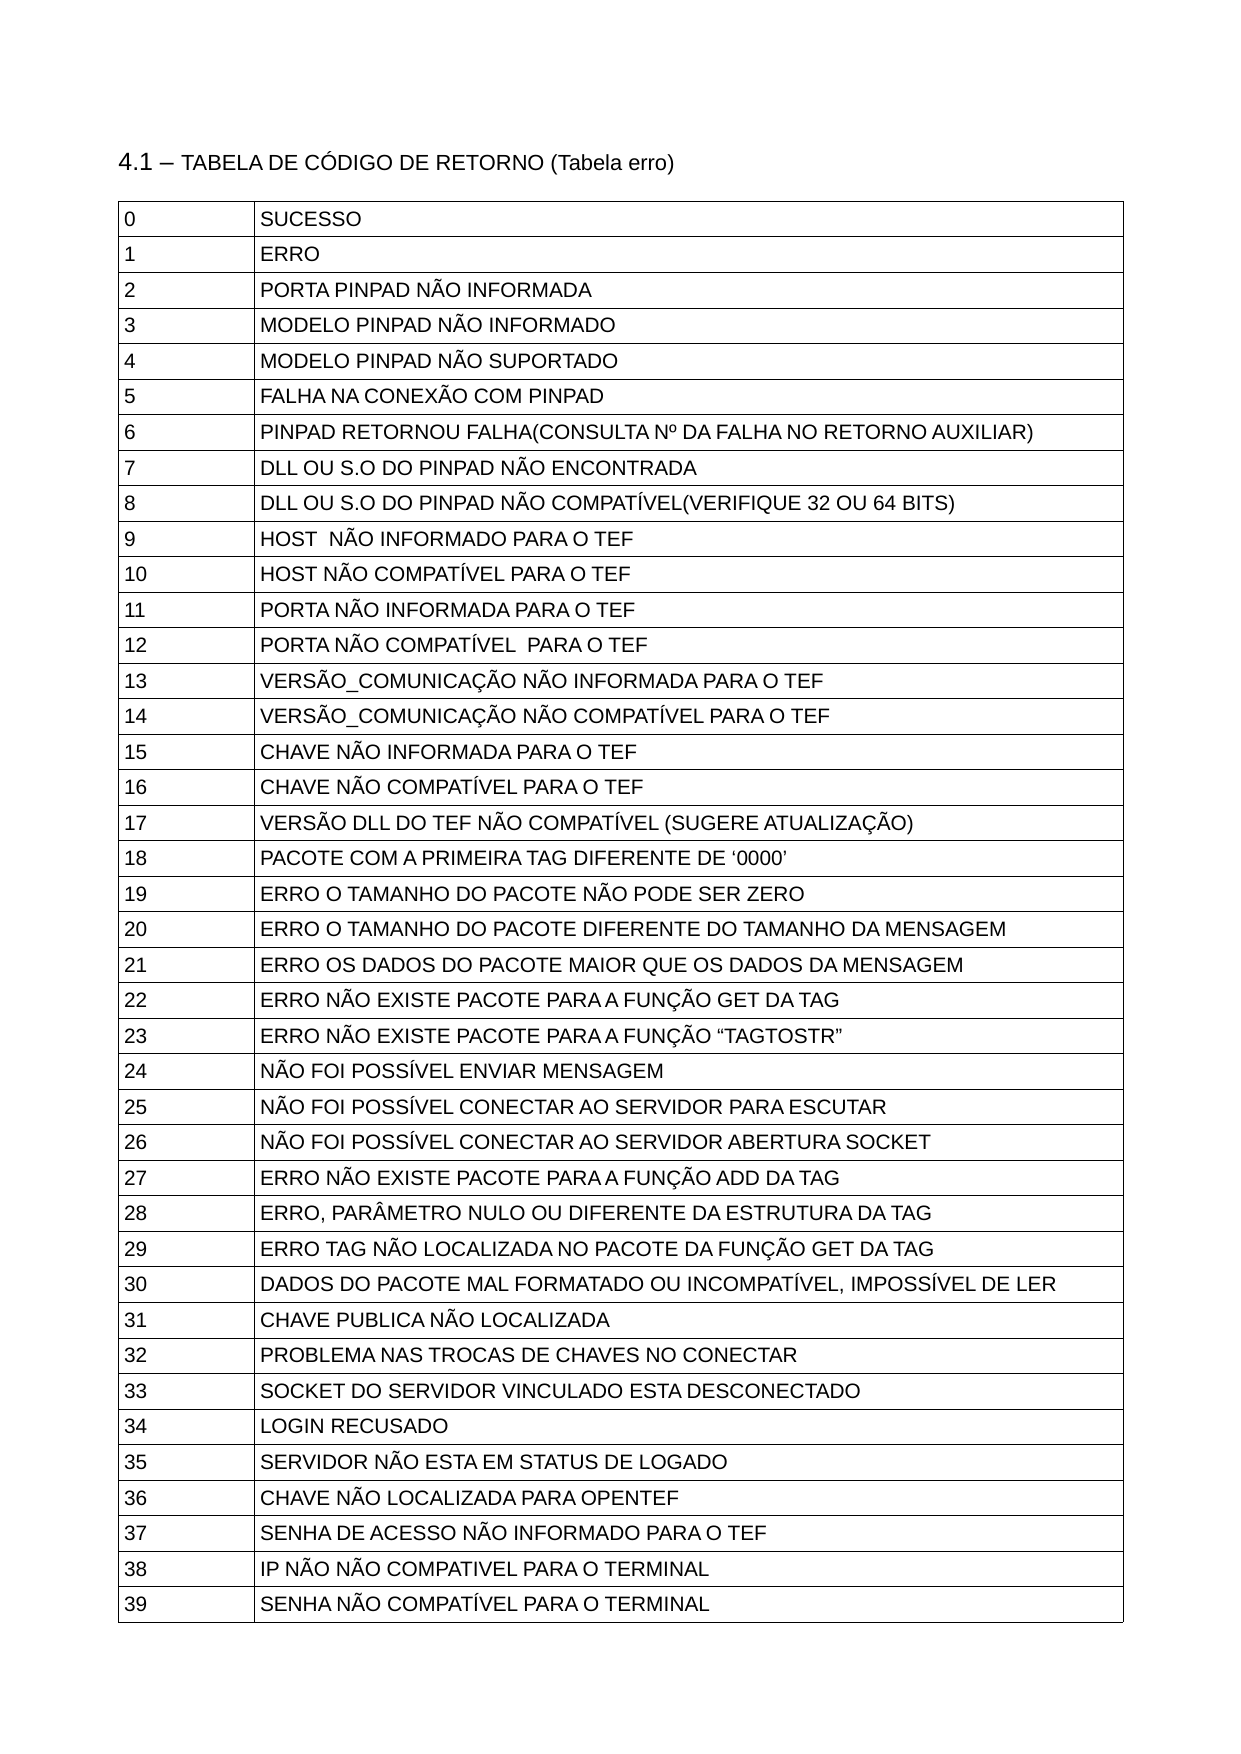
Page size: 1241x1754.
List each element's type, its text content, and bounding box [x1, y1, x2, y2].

table_cell SENHA DE ACESSO NÃO INFORMADO PARA O TEF [255, 1516, 1123, 1551]
table_cell PORTA NÃO INFORMADA PARA O TEF [255, 593, 1123, 627]
table_header SUCESSO [255, 202, 1123, 236]
table_cell 25 [119, 1090, 254, 1124]
table_cell ERRO [255, 237, 1123, 272]
table_cell 21 [119, 948, 254, 982]
table_cell SOCKET DO SERVIDOR VINCULADO ESTA DESCONECTADO [255, 1374, 1123, 1408]
table_cell VERSÃO_COMUNICAÇÃO NÃO COMPATÍVEL PARA O TEF [255, 699, 1123, 734]
table_cell ERRO O TAMANHO DO PACOTE NÃO PODE SER ZERO [255, 877, 1123, 911]
table_cell MODELO PINPAD NÃO SUPORTADO [255, 344, 1123, 378]
table_cell ERRO NÃO EXISTE PACOTE PARA A FUNÇÃO ADD DA TAG [255, 1161, 1123, 1195]
table_cell 23 [119, 1019, 254, 1053]
table_cell VERSÃO DLL DO TEF NÃO COMPATÍVEL (SUGERE ATUALIZAÇÃO) [255, 806, 1123, 840]
table_cell 7 [119, 451, 254, 485]
table_cell 38 [119, 1552, 254, 1586]
table_cell NÃO FOI POSSÍVEL ENVIAR MENSAGEM [255, 1054, 1123, 1089]
table_cell 9 [119, 522, 254, 556]
table_cell 27 [119, 1161, 254, 1195]
table_cell 5 [119, 380, 254, 414]
table_cell ERRO O TAMANHO DO PACOTE DIFERENTE DO TAMANHO DA MENSAGEM [255, 912, 1123, 947]
table_cell 16 [119, 770, 254, 805]
table_cell 19 [119, 877, 254, 911]
table_cell 32 [119, 1339, 254, 1373]
table_cell 39 [119, 1587, 254, 1622]
table_cell LOGIN RECUSADO [255, 1410, 1123, 1444]
table_cell 29 [119, 1232, 254, 1266]
table_cell 36 [119, 1481, 254, 1515]
table_cell MODELO PINPAD NÃO INFORMADO [255, 309, 1123, 343]
table_cell ERRO NÃO EXISTE PACOTE PARA A FUNÇÃO “TAGTOSTR” [255, 1019, 1123, 1053]
table_cell PORTA PINPAD NÃO INFORMADA [255, 273, 1123, 307]
table_cell CHAVE NÃO INFORMADA PARA O TEF [255, 735, 1123, 769]
table_cell 22 [119, 983, 254, 1018]
table_cell ERRO TAG NÃO LOCALIZADA NO PACOTE DA FUNÇÃO GET DA TAG [255, 1232, 1123, 1266]
table_cell IP NÃO NÃO COMPATIVEL PARA O TERMINAL [255, 1552, 1123, 1586]
table_cell HOST NÃO COMPATÍVEL PARA O TEF [255, 557, 1123, 592]
table_cell ERRO, PARÂMETRO NULO OU DIFERENTE DA ESTRUTURA DA TAG [255, 1196, 1123, 1231]
table_cell 28 [119, 1196, 254, 1231]
table_cell SERVIDOR NÃO ESTA EM STATUS DE LOGADO [255, 1445, 1123, 1479]
table_cell 4 [119, 344, 254, 378]
table_cell 31 [119, 1303, 254, 1337]
table_cell CHAVE PUBLICA NÃO LOCALIZADA [255, 1303, 1123, 1337]
table_cell PROBLEMA NAS TROCAS DE CHAVES NO CONECTAR [255, 1339, 1123, 1373]
table_cell 13 [119, 664, 254, 698]
table_cell 2 [119, 273, 254, 307]
table_cell 17 [119, 806, 254, 840]
text 4.1 – TABELA DE CÓDIGO DE RETORNO (Tabela erro) [118, 147, 1122, 176]
table_cell PORTA NÃO COMPATÍVEL PARA O TEF [255, 628, 1123, 663]
table_cell 12 [119, 628, 254, 663]
table_cell PINPAD RETORNOU FALHA(CONSULTA Nº DA FALHA NO RETORNO AUXILIAR) [255, 415, 1123, 449]
table_header 0 [119, 202, 254, 236]
table_cell ERRO NÃO EXISTE PACOTE PARA A FUNÇÃO GET DA TAG [255, 983, 1123, 1018]
table_cell 11 [119, 593, 254, 627]
table_cell NÃO FOI POSSÍVEL CONECTAR AO SERVIDOR PARA ESCUTAR [255, 1090, 1123, 1124]
table_cell DADOS DO PACOTE MAL FORMATADO OU INCOMPATÍVEL, IMPOSSÍVEL DE LER [255, 1267, 1123, 1302]
table_cell 15 [119, 735, 254, 769]
table_cell CHAVE NÃO LOCALIZADA PARA OPENTEF [255, 1481, 1123, 1515]
table_cell 30 [119, 1267, 254, 1302]
table_cell 8 [119, 486, 254, 521]
table_cell 1 [119, 237, 254, 272]
table_cell DLL OU S.O DO PINPAD NÃO ENCONTRADA [255, 451, 1123, 485]
table_cell 6 [119, 415, 254, 449]
table_cell FALHA NA CONEXÃO COM PINPAD [255, 380, 1123, 414]
table_cell 20 [119, 912, 254, 947]
table_cell PACOTE COM A PRIMEIRA TAG DIFERENTE DE ‘0000’ [255, 841, 1123, 876]
table_cell 33 [119, 1374, 254, 1408]
table_cell 37 [119, 1516, 254, 1551]
table_cell ERRO OS DADOS DO PACOTE MAIOR QUE OS DADOS DA MENSAGEM [255, 948, 1123, 982]
table_cell 14 [119, 699, 254, 734]
table_cell 35 [119, 1445, 254, 1479]
table_cell 26 [119, 1125, 254, 1160]
table_cell CHAVE NÃO COMPATÍVEL PARA O TEF [255, 770, 1123, 805]
table_cell DLL OU S.O DO PINPAD NÃO COMPATÍVEL(VERIFIQUE 32 OU 64 BITS) [255, 486, 1123, 521]
table_cell SENHA NÃO COMPATÍVEL PARA O TERMINAL [255, 1587, 1123, 1622]
table_cell VERSÃO_COMUNICAÇÃO NÃO INFORMADA PARA O TEF [255, 664, 1123, 698]
table_cell 3 [119, 309, 254, 343]
table_cell 18 [119, 841, 254, 876]
table_cell 24 [119, 1054, 254, 1089]
table_cell HOST NÃO INFORMADO PARA O TEF [255, 522, 1123, 556]
table_cell 34 [119, 1410, 254, 1444]
table_cell NÃO FOI POSSÍVEL CONECTAR AO SERVIDOR ABERTURA SOCKET [255, 1125, 1123, 1160]
table_cell 10 [119, 557, 254, 592]
